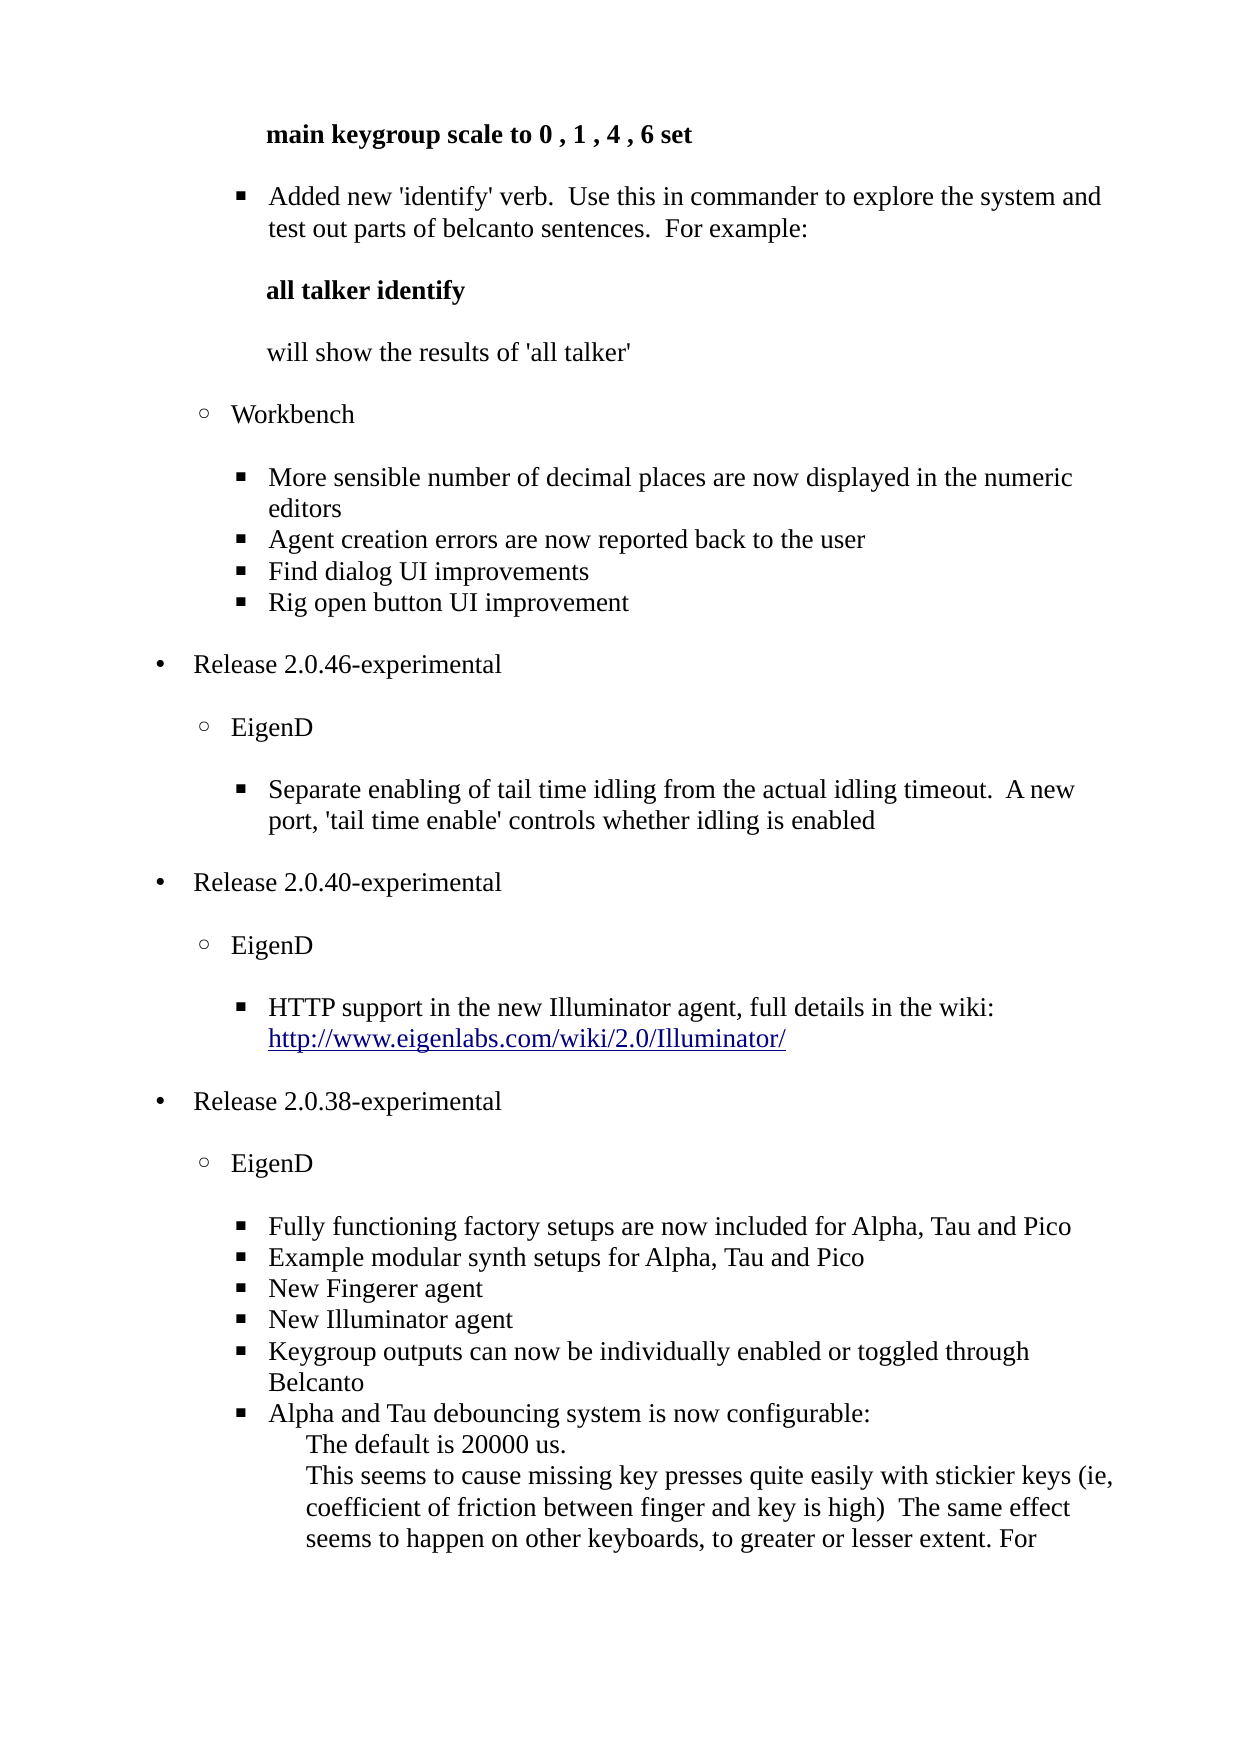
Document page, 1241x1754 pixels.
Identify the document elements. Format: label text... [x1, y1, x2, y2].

list Rig open button UI improvement [231, 586, 1122, 617]
list Find dialog UI improvements [231, 554, 1122, 586]
list HTTP support in the new Illuminator agent, full details in the wiki: http://www.eigenlabs.com/wiki/2.0/Illuminator/ [231, 991, 1122, 1054]
text all talker identify [118, 274, 1122, 305]
list The default is 20000 us. This seems to cause missing key presses quite easily with stickier keys (ie, coefficient of friction between finger and key is high) The same effect seems to happen on other keyboards, to greater or lesser extent. For [268, 1428, 1122, 1553]
list Keygroup outputs can now be individually enabled or toggled through Belcanto [231, 1335, 1122, 1397]
list Agent creation errors are now reported back to the user [231, 523, 1122, 554]
list Added new 'identify' verb. Use this in commander to explore the system and test out parts of belcanto sentences. For example: [231, 180, 1122, 243]
list Separate enabling of tail time idling from the actual idling timeout. A new port, 'tail time enable' controls whether idling is enabled [231, 773, 1122, 835]
list Release 2.0.46-experimental [156, 648, 1122, 679]
text will show the results of 'all talker' [192, 336, 1122, 367]
list More sensible number of decimal places are now displayed in the numeric editors [231, 461, 1122, 523]
list Release 2.0.38-experimental [156, 1085, 1122, 1116]
list Example modular synth setups for Alpha, Tau and Pico [231, 1241, 1122, 1272]
text main keygroup scale to 0 , 1 , 4 , 6 set [266, 118, 1122, 149]
list EigenD [193, 929, 1122, 960]
list Alpha and Tau debouncing system is now configurable: [231, 1397, 1122, 1428]
list New Illuminator agent [231, 1303, 1122, 1335]
list EigenD [193, 1147, 1122, 1178]
list Fully functioning factory setups are now included for Alpha, Tau and Pico [231, 1210, 1122, 1241]
list New Fingerer agent [231, 1272, 1122, 1303]
list Workbench [193, 398, 1122, 430]
list EigenD [193, 711, 1122, 742]
list Release 2.0.40-experimental [156, 867, 1122, 898]
